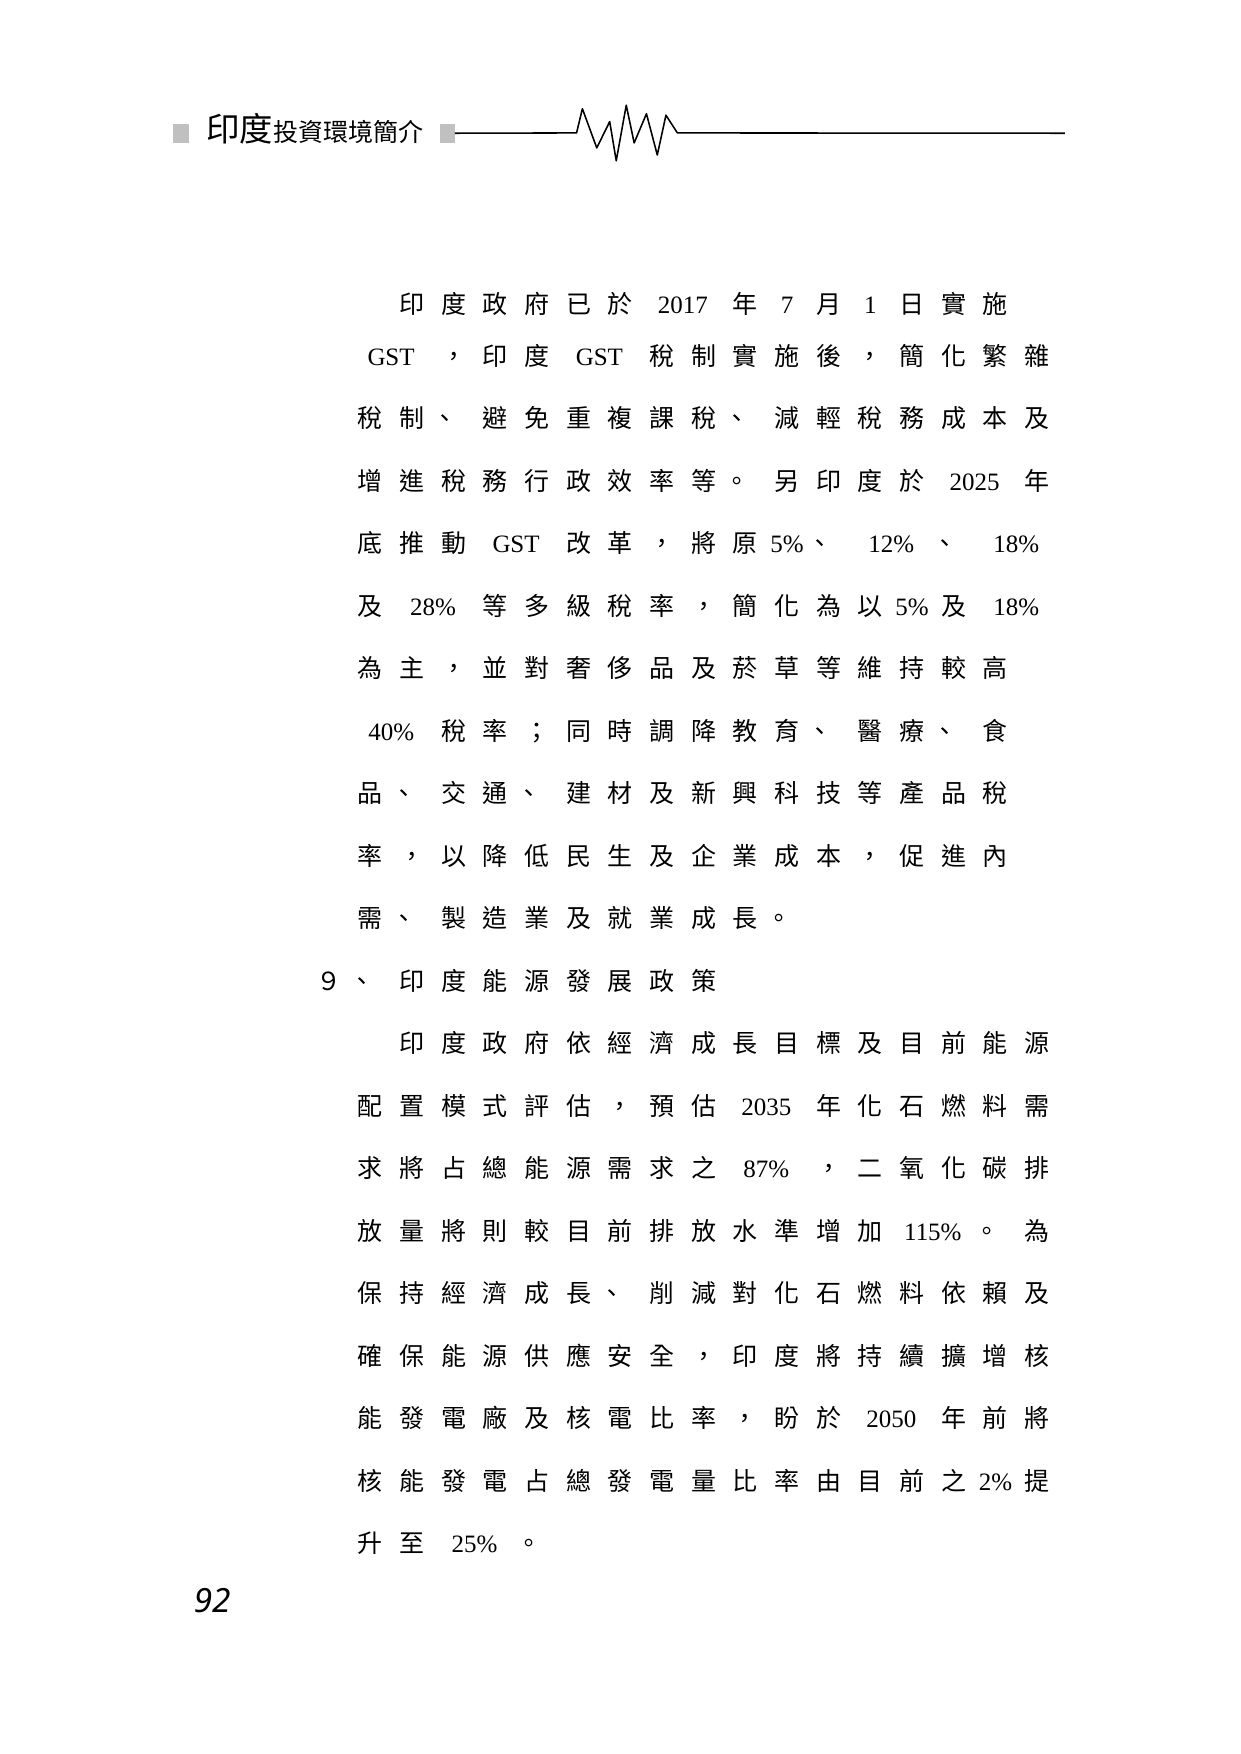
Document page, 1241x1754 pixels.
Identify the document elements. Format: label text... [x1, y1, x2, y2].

text ９、印度能源發展政策 [281, 938, 1058, 1000]
text 印度政府已於2017年7月1日實施GST，印度GST稅制實施後，簡化繁雜稅制、避免重複課稅、減輕稅務成本及增進稅務行政效率等。另印度於2025年底推動GST改革，將原5%、12%、18%及28%等多級稅率，簡化為以5%及18%為主，並對奢侈品及菸草等維持較高40%稅率；同時調降教育、醫療、食品、交通、建材及新興科技等產品稅率，以降低民生及企業成本，促進內需、製造業及就業成長。 [330, 250, 1058, 938]
text 印度政府依經濟成長目標及目前能源配置模式評估，預估2035年化石燃料需求將占總能源需求之87%，二氧化碳排放量將則較目前排放水準增加115%。為保持經濟成長、削減對化石燃料依賴及確保能源供應安全，印度將持續擴增核能發電廠及核電比率，盼於2050年前將核能發電占總發電量比率由目前之2%提升至25%。 [330, 1000, 1058, 1563]
